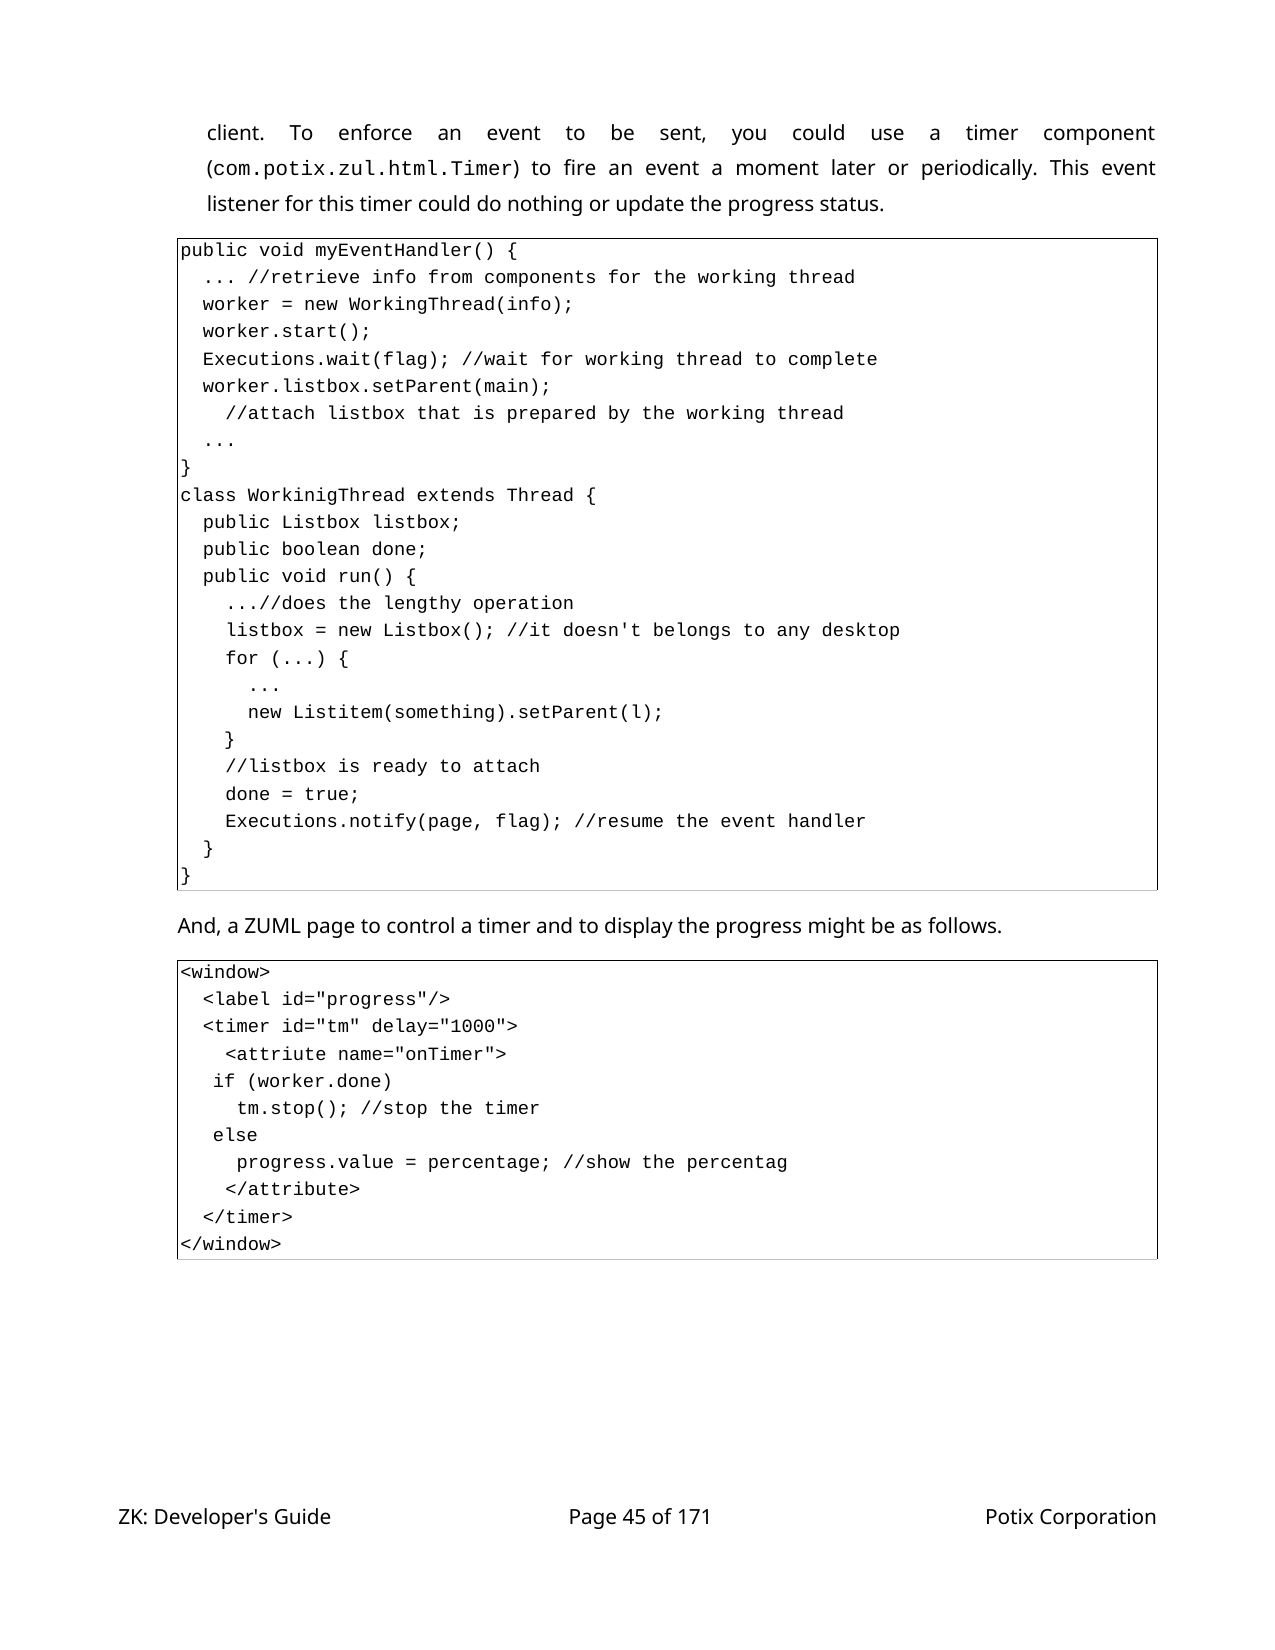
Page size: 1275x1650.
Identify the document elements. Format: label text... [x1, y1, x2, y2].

text ... [178, 428, 1157, 452]
text listbox = new Listbox(); //it doesn't belongs to any desktop [178, 618, 1157, 643]
text progress.value = percentage; //show the percentag [178, 1150, 1157, 1174]
text class WorkinigThread extends Thread { [178, 482, 1157, 507]
text And, a ZUML page to control a timer and to display the progress might be as follows. [177, 911, 1157, 939]
text public void run() { [178, 564, 1157, 588]
list client. To enforce an event to be sent, you could use a timer component (com.potix.zul.html.Timer) to fire an event a moment later or periodically. This event listener for this timer could do nothing or update the progress status. [177, 118, 1157, 217]
text <window> [178, 961, 1157, 984]
text tm.stop(); //stop the timer [178, 1096, 1157, 1120]
text ...//does the lengthy operation [178, 591, 1157, 615]
text </timer> [178, 1204, 1157, 1229]
text //attach listbox that is prepared by the working thread [178, 401, 1157, 425]
text Executions.notify(page, flag); //resume the event handler [178, 809, 1157, 833]
text worker = new WorkingThread(info); [178, 292, 1157, 316]
text Executions.wait(flag); //wait for working thread to complete [178, 346, 1157, 371]
text ... [178, 673, 1157, 697]
text </attribute> [178, 1177, 1157, 1202]
text //listbox is ready to attach [178, 754, 1157, 778]
text new Listitem(something).setParent(l); [178, 700, 1157, 724]
text } [178, 455, 1157, 479]
text ... //retrieve info from components for the working thread [178, 265, 1157, 289]
text worker.listbox.setParent(main); [178, 374, 1157, 398]
text } [178, 836, 1157, 860]
text public void myEventHandler() { [178, 239, 1157, 262]
text else [178, 1123, 1157, 1147]
text done = true; [178, 781, 1157, 806]
text public Listbox listbox; [178, 509, 1157, 534]
text for (...) { [178, 646, 1157, 670]
text </window> [178, 1232, 1157, 1259]
text <timer id="tm" delay="1000"> [178, 1014, 1157, 1038]
text } [178, 863, 1157, 890]
text } [178, 727, 1157, 751]
text <attriute name="onTimer"> [178, 1041, 1157, 1066]
text <label id="progress"/> [178, 987, 1157, 1011]
text public boolean done; [178, 537, 1157, 561]
text if (worker.done) [178, 1068, 1157, 1093]
text worker.start(); [178, 319, 1157, 343]
